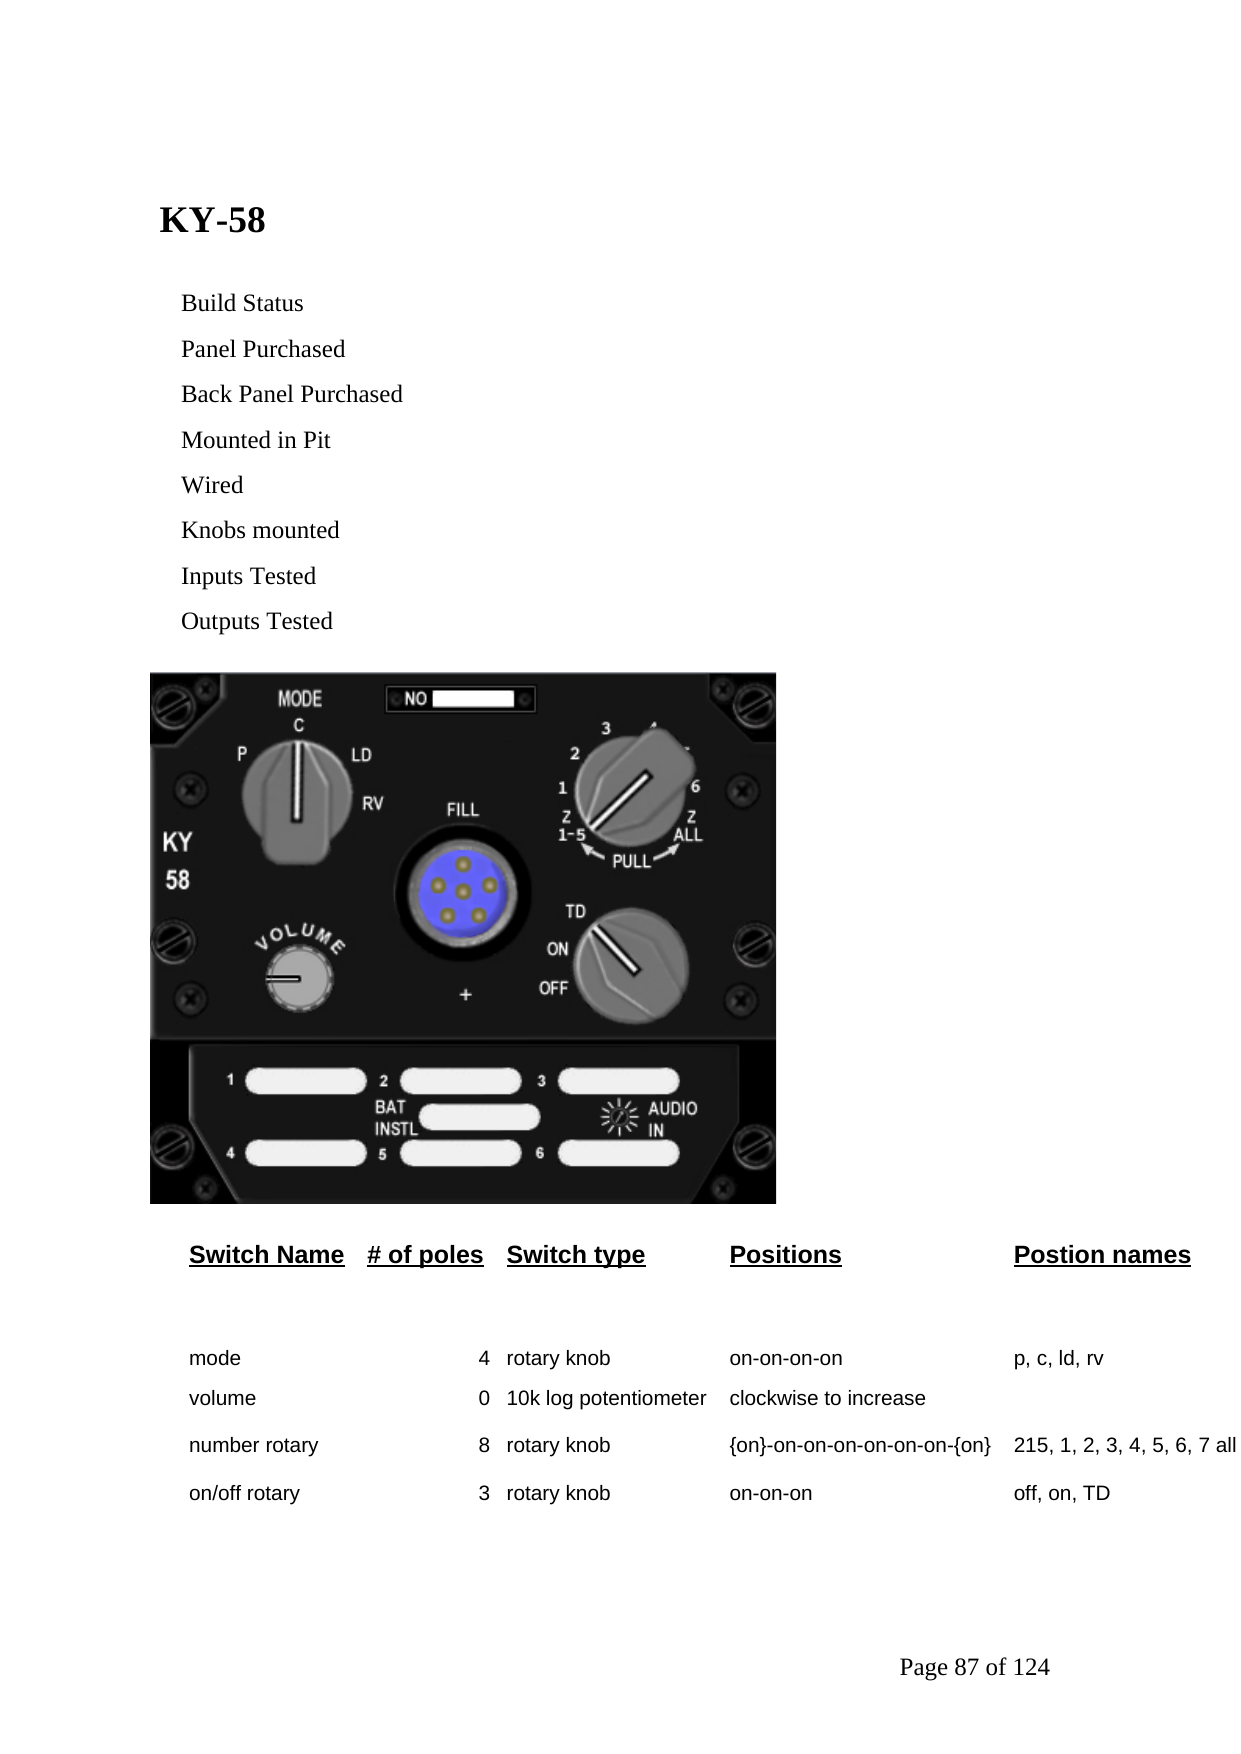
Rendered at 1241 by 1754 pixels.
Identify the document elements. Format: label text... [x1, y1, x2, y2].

table_cell Back Panel Purchased [173, 371, 465, 416]
table_header Switch type [498, 1232, 721, 1292]
table_cell rotary knob [498, 1337, 721, 1378]
table_header Build Status [173, 280, 652, 326]
table_header Positions [721, 1232, 1005, 1292]
table_cell [465, 553, 652, 598]
table_cell rotary knob [498, 1472, 721, 1519]
table_cell [181, 1292, 359, 1337]
table_cell 215, 1, 2, 3, 4, 5, 6, 7 all [1005, 1425, 1240, 1472]
table_cell Panel Purchased [173, 326, 465, 371]
table_cell p, c, ld, rv [1005, 1337, 1240, 1378]
table_cell Mounted in Pit [173, 416, 465, 462]
table_cell 3 [359, 1472, 498, 1519]
table_header Switch Name [181, 1232, 359, 1292]
table_cell {on}-on-on-on-on-on-on-{on} [721, 1425, 1005, 1472]
table_cell clockwise to increase [721, 1378, 1005, 1425]
table_cell on-on-on [721, 1472, 1005, 1519]
table_cell [498, 1292, 721, 1337]
subtitle KY-58 [150, 198, 1090, 241]
table_header Postion names [1005, 1232, 1240, 1292]
table_cell [465, 462, 652, 507]
table_cell on-on-on-on [721, 1337, 1005, 1378]
table_cell 8 [359, 1425, 498, 1472]
table_cell mode [181, 1337, 359, 1378]
picture [150, 672, 777, 1204]
table_cell 0 [359, 1378, 498, 1425]
table_cell 10k log potentiometer [498, 1378, 721, 1425]
table_cell volume [181, 1378, 359, 1425]
table_cell [1005, 1292, 1240, 1337]
table_cell [721, 1292, 1005, 1337]
table_header # of poles [359, 1232, 498, 1292]
table_cell [465, 371, 652, 416]
table_cell [465, 598, 652, 643]
table_cell [1005, 1378, 1240, 1425]
table_cell [465, 507, 652, 553]
table_cell [359, 1292, 498, 1337]
table_cell rotary knob [498, 1425, 721, 1472]
table_cell number rotary [181, 1425, 359, 1472]
table_cell 4 [359, 1337, 498, 1378]
table_cell off, on, TD [1005, 1472, 1240, 1519]
table_cell Inputs Tested [173, 553, 465, 598]
table_cell on/off rotary [181, 1472, 359, 1519]
table_cell Outputs Tested [173, 598, 465, 643]
table_cell [465, 416, 652, 462]
table_cell [465, 326, 652, 371]
table_cell Wired [173, 462, 465, 507]
table_cell Knobs mounted [173, 507, 465, 553]
